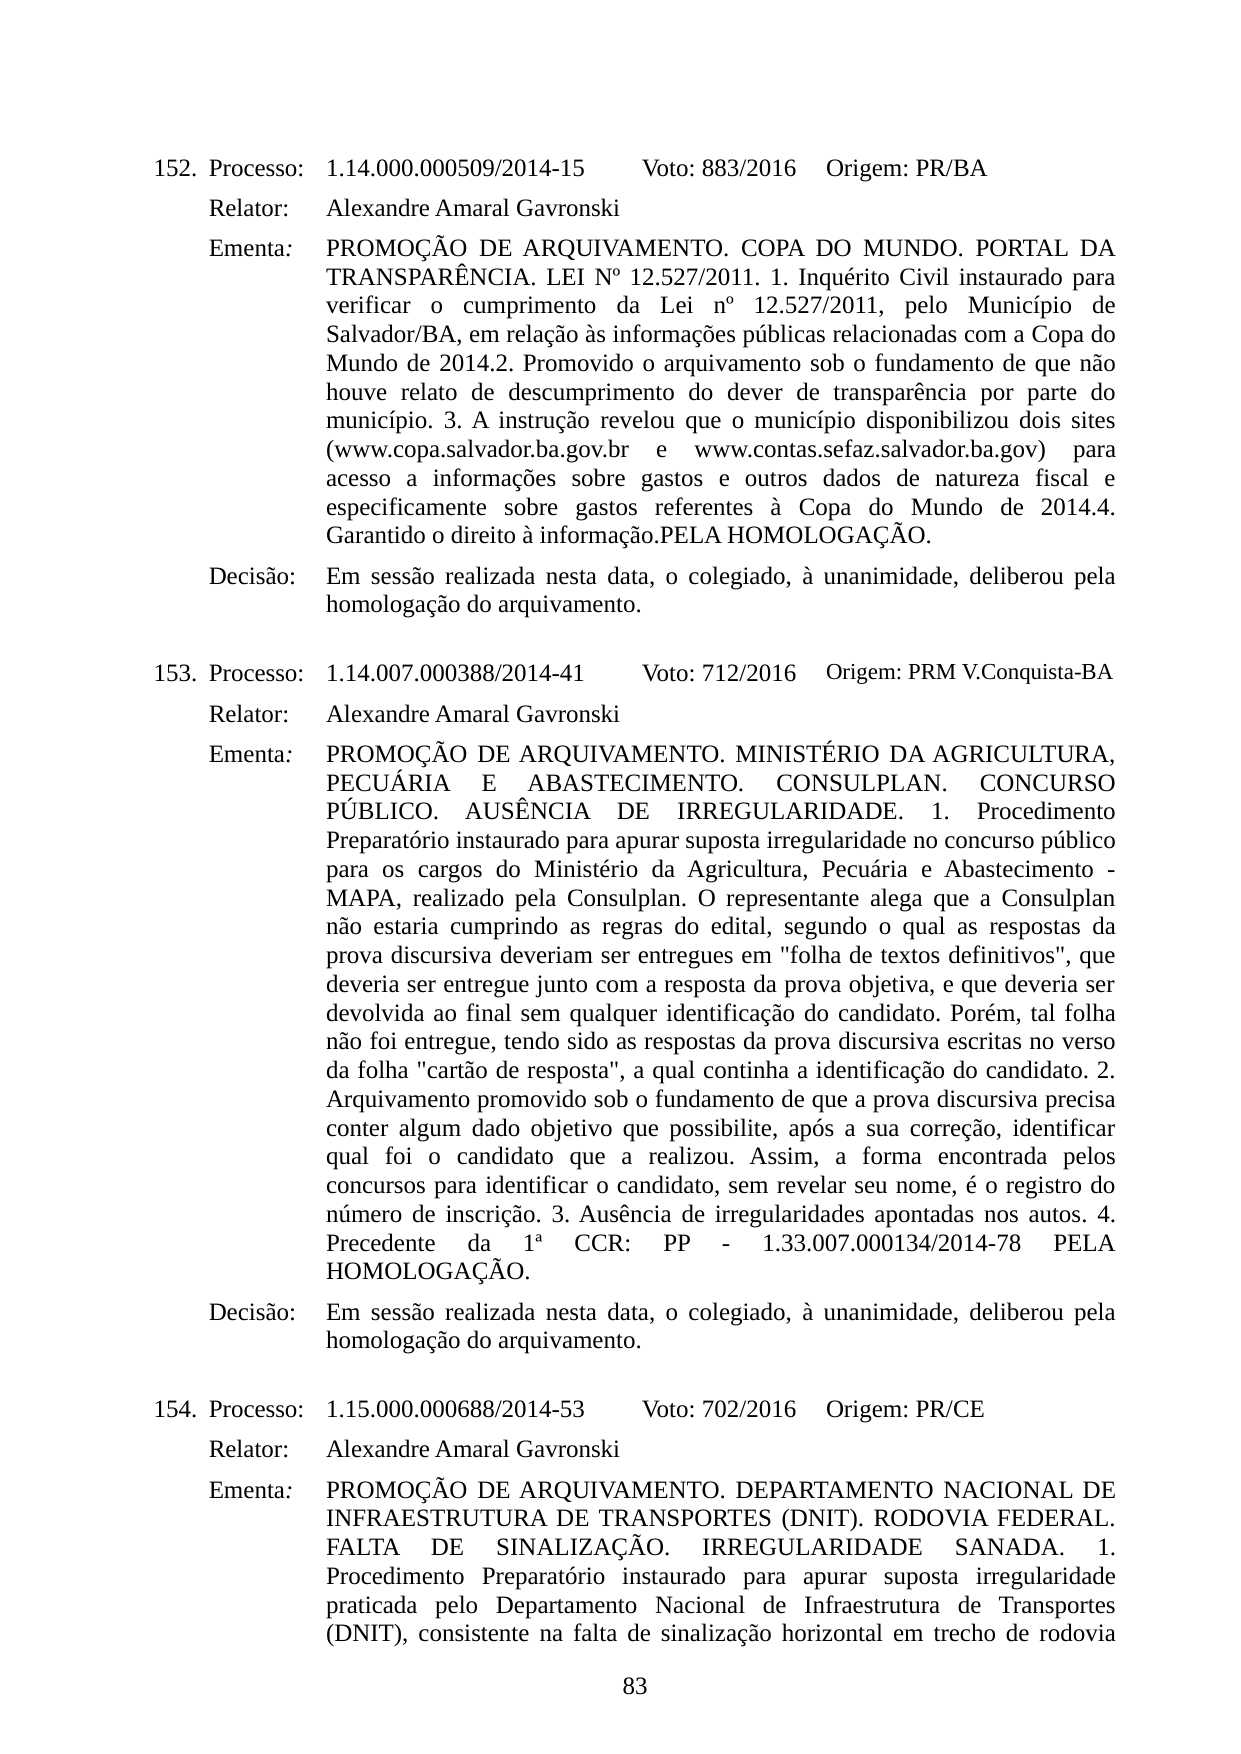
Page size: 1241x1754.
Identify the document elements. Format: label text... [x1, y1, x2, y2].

table_cell [148, 1469, 203, 1653]
table_header Processo: [203, 147, 320, 187]
table_header Origem: PRM V.Conquista-BA [820, 653, 1122, 693]
table_cell Relator: [203, 187, 320, 227]
table_cell Decisão: [203, 555, 320, 624]
table_cell Ementa: [203, 1469, 320, 1653]
table_header Origem: PR/BA [820, 147, 1122, 187]
table_cell [148, 733, 203, 1291]
table_cell [148, 555, 203, 624]
table_cell Alexandre Amaral Gavronski [320, 693, 1122, 733]
table_cell PROMOÇÃO DE ARQUIVAMENTO. DEPARTAMENTO NACIONAL DE INFRAESTRUTURA DE TRANSPORTES (DNIT). RODOVIA FEDERAL. FALTA DE SINALIZAÇÃO. IRREGULARIDADE SANADA. 1. Procedimento Preparatório instaurado para apurar suposta irregularidade praticada pelo Departamento Nacional de Infraestrutura de Transportes (DNIT), consistente na falta de sinalização horizontal em trecho de rodovia [320, 1469, 1122, 1653]
table_header 1.14.000.000509/2014-15 [320, 147, 636, 187]
table_cell Em sessão realizada nesta data, o colegiado, à unanimidade, deliberou pela homologação do arquivamento. [320, 555, 1122, 624]
table_cell Em sessão realizada nesta data, o colegiado, à unanimidade, deliberou pela homologação do arquivamento. [320, 1291, 1122, 1360]
table_header Processo: [203, 1389, 320, 1429]
table_header Origem: PR/CE [820, 1389, 1122, 1429]
table_cell PROMOÇÃO DE ARQUIVAMENTO. COPA DO MUNDO. PORTAL DA TRANSPARÊNCIA. LEI Nº 12.527/2011. 1. Inquérito Civil instaurado para verificar o cumprimento da Lei nº 12.527/2011, pelo Município de Salvador/BA, em relação às informações públicas relacionadas com a Copa do Mundo de 2014.2. Promovido o arquivamento sob o fundamento de que não houve relato de descumprimento do dever de transparência por parte do município. 3. A instrução revelou que o município disponibilizou dois sites (www.copa.salvador.ba.gov.br e www.contas.sefaz.salvador.ba.gov) para acesso a informações sobre gastos e outros dados de natureza fiscal e especificamente sobre gastos referentes à Copa do Mundo de 2014.4. Garantido o direito à informação.PELA HOMOLOGAÇÃO. [320, 227, 1122, 555]
table_cell Relator: [203, 1429, 320, 1469]
table_cell [148, 1291, 203, 1360]
table_header Voto: 712/2016 [636, 653, 820, 693]
table_header 1.14.007.000388/2014-41 [320, 653, 636, 693]
table_cell Decisão: [203, 1291, 320, 1360]
table_cell PROMOÇÃO DE ARQUIVAMENTO. MINISTÉRIO DA AGRICULTURA, PECUÁRIA E ABASTECIMENTO. CONSULPLAN. CONCURSO PÚBLICO. AUSÊNCIA DE IRREGULARIDADE. 1. Procedimento Preparatório instaurado para apurar suposta irregularidade no concurso público para os cargos do Ministério da Agricultura, Pecuária e Abastecimento - MAPA, realizado pela Consulplan. O representante alega que a Consulplan não estaria cumprindo as regras do edital, segundo o qual as respostas da prova discursiva deveriam ser entregues em "folha de textos definitivos", que deveria ser entregue junto com a resposta da prova objetiva, e que deveria ser devolvida ao final sem qualquer identificação do candidato. Porém, tal folha não foi entregue, tendo sido as respostas da prova discursiva escritas no verso da folha "cartão de resposta", a qual continha a identificação do candidato. 2. Arquivamento promovido sob o fundamento de que a prova discursiva precisa conter algum dado objetivo que possibilite, após a sua correção, identificar qual foi o candidato que a realizou. Assim, a forma encontrada pelos concursos para identificar o candidato, sem revelar seu nome, é o registro do número de inscrição. 3. Ausência de irregularidades apontadas nos autos. 4. Precedente da 1ª CCR: PP - 1.33.007.000134/2014-78 PELA HOMOLOGAÇÃO. [320, 733, 1122, 1291]
table_header Voto: 702/2016 [636, 1389, 820, 1429]
table_header 1.15.000.000688/2014-53 [320, 1389, 636, 1429]
table_cell [148, 693, 203, 733]
table_header 152. [148, 147, 203, 187]
table_cell Alexandre Amaral Gavronski [320, 187, 1122, 227]
table_cell [148, 187, 203, 227]
table_cell Ementa: [203, 733, 320, 1291]
table_header 154. [148, 1389, 203, 1429]
table_cell [148, 1429, 203, 1469]
table_header Processo: [203, 653, 320, 693]
table_header 153. [148, 653, 203, 693]
table_cell Alexandre Amaral Gavronski [320, 1429, 1122, 1469]
table_cell Ementa: [203, 227, 320, 555]
table_cell Relator: [203, 693, 320, 733]
table_header Voto: 883/2016 [636, 147, 820, 187]
table_cell [148, 227, 203, 555]
